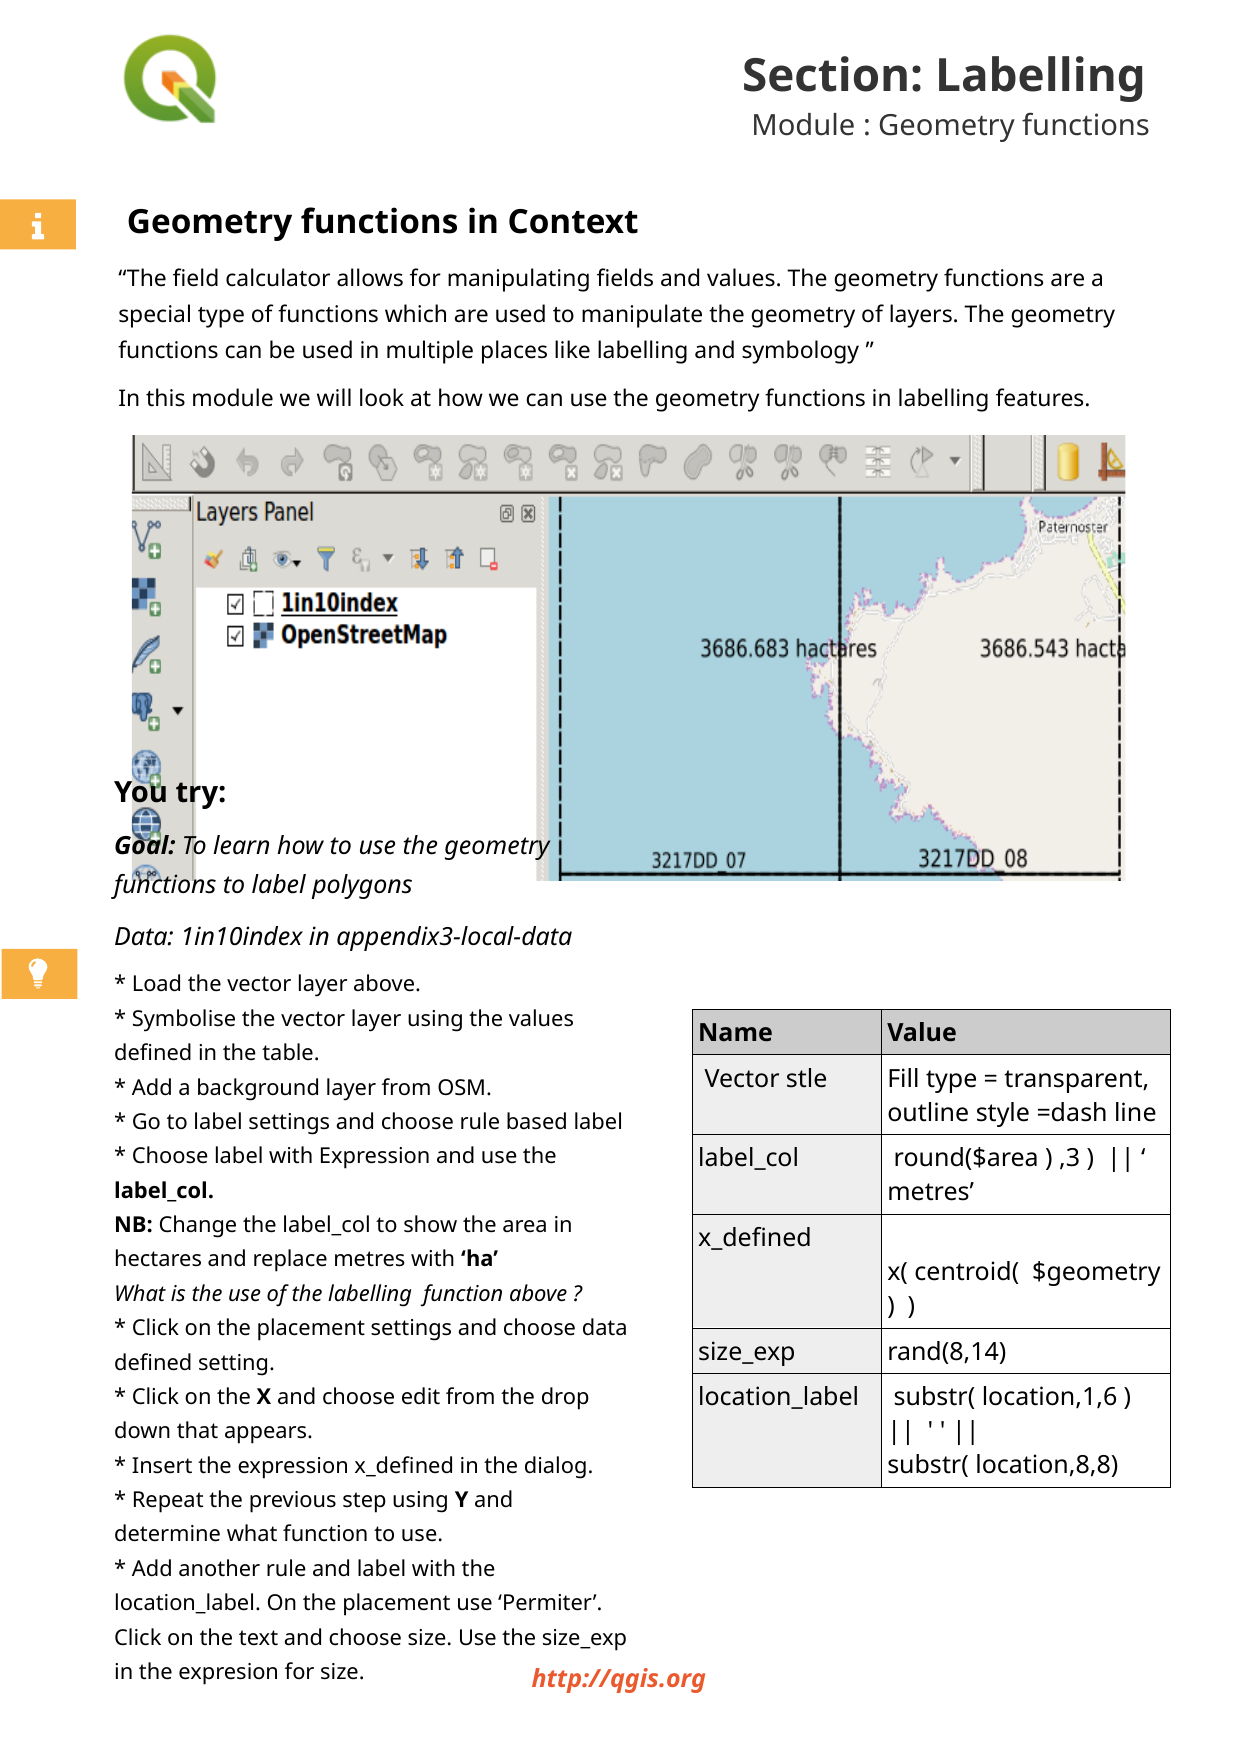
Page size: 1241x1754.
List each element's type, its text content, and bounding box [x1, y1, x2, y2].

table_cell round($area ) ,3 ) || ‘ metres’ [882, 1135, 1170, 1214]
table_cell label_col [693, 1135, 881, 1214]
table_cell location_label [693, 1374, 881, 1487]
picture [136, 789, 142, 799]
table_cell substr( location,1,6 ) || ' ' || substr( location,8,8) [882, 1374, 1170, 1487]
table_header Value [882, 1010, 1170, 1054]
table_cell Fill type = transparent, outline style =dash line [882, 1055, 1170, 1134]
text “The field calculator allows for manipulating fields and values. The geometry functions are a special type of functions which are used to manipulate the geometry of layers. The geometry functions can be used in multiple places like labelling and symbology ” [118, 262, 1122, 365]
picture [122, 31, 218, 127]
picture [131, 435, 1126, 881]
subtitle Geometry functions in Context [118, 198, 1122, 243]
table_cell Vector stle [693, 1055, 881, 1134]
table_cell rand(8,14) [882, 1329, 1170, 1373]
table_header Name [693, 1010, 881, 1054]
table_cell size_exp [693, 1329, 881, 1373]
table_cell x( centroid( $geometry ) ) [882, 1215, 1170, 1327]
text In this module we will look at how we can use the geometry functions in labelling features. [118, 382, 1122, 413]
table_cell x_defined [693, 1215, 881, 1327]
